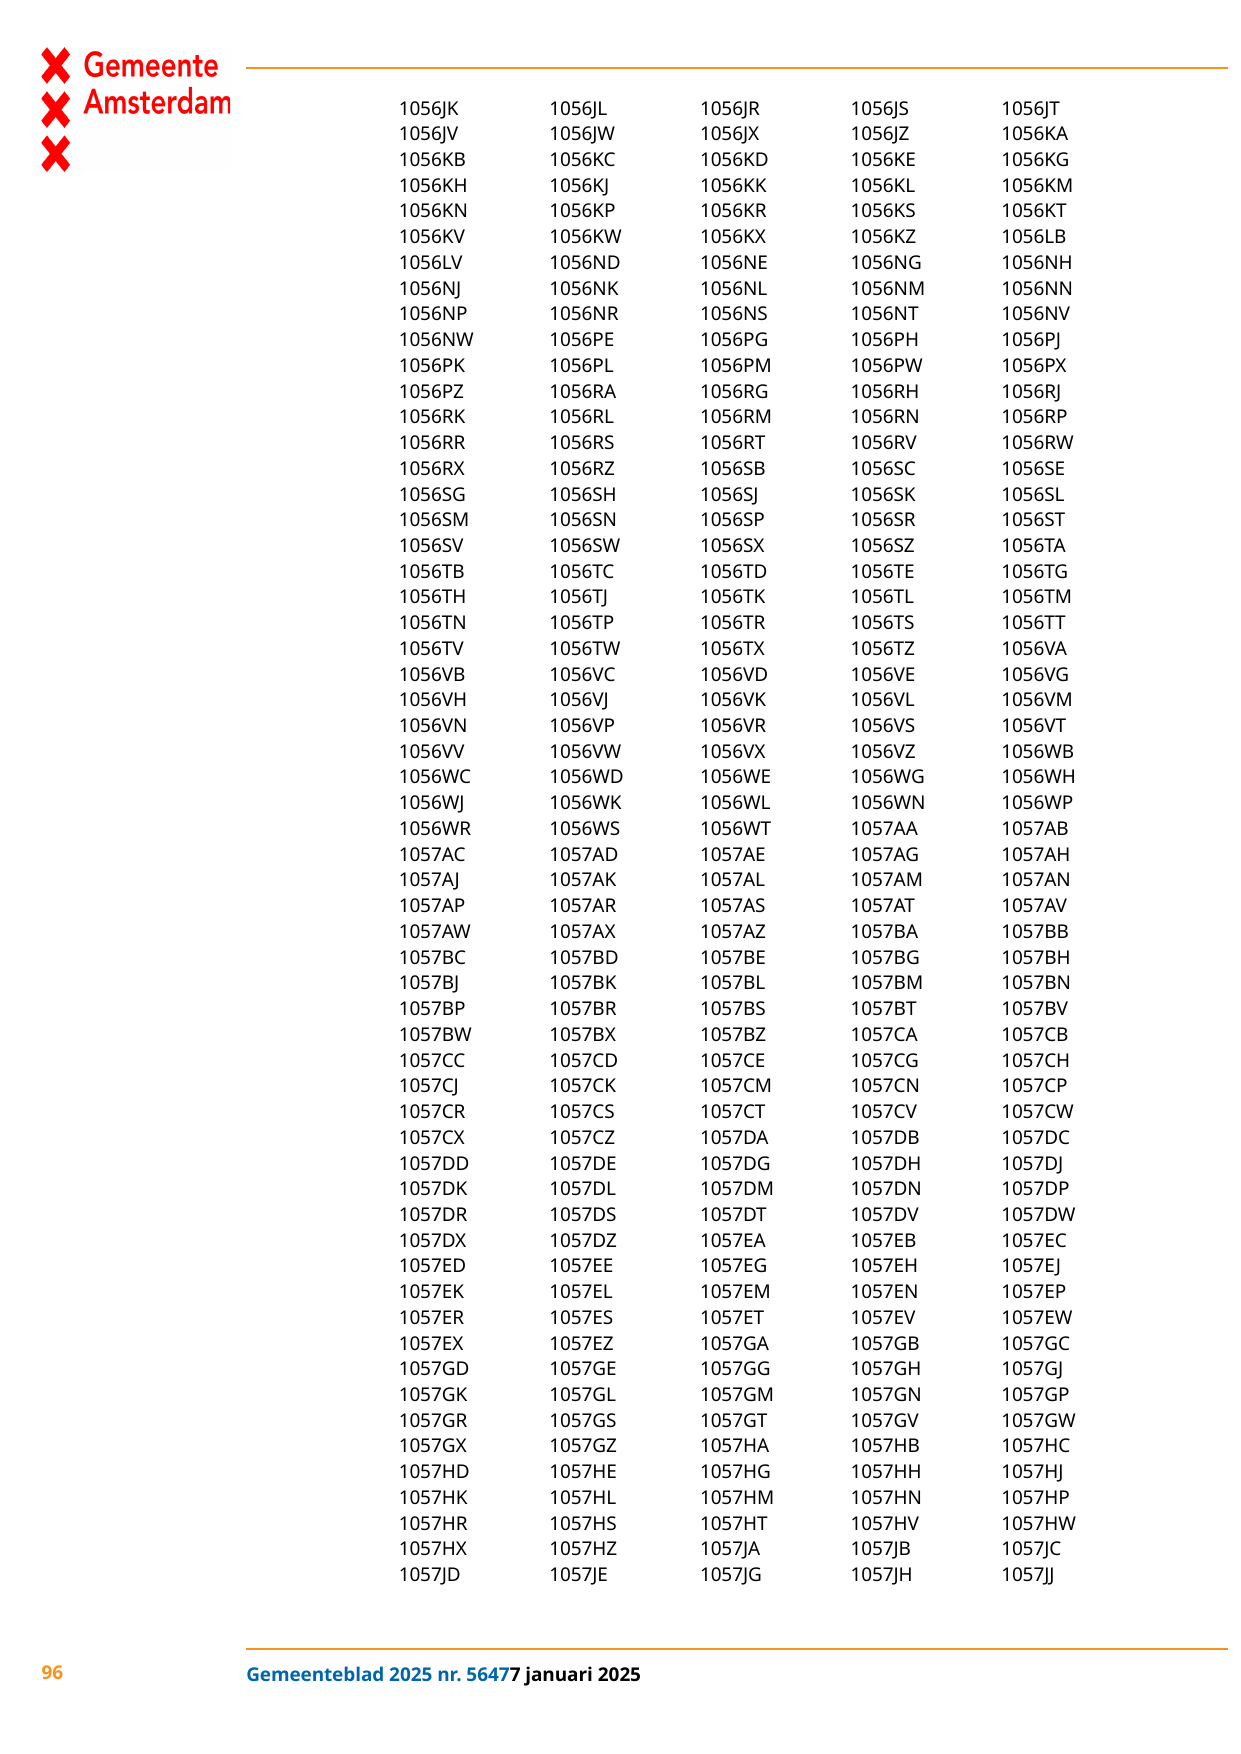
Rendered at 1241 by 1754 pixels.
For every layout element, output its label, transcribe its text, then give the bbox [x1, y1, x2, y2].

table_cell [248, 1484, 398, 1510]
table_cell 1057GJ [1001, 1356, 1152, 1381]
table_cell 1056KX [700, 224, 850, 249]
table_cell 1056PZ [399, 378, 549, 403]
table_cell 1056TG [1001, 558, 1152, 584]
table_cell 1056KC [549, 146, 700, 172]
table_cell 1057JE [549, 1561, 700, 1587]
table_cell 1056JS [850, 95, 1001, 121]
table_cell 1057BK [549, 970, 700, 995]
table_cell 1056WS [549, 815, 700, 841]
table_cell 1057AL [700, 867, 850, 892]
table_cell 1057DT [700, 1201, 850, 1227]
table_cell 1056VH [399, 687, 549, 712]
table_cell 1057BP [399, 995, 549, 1021]
table_cell 1057HS [549, 1510, 700, 1536]
table_cell 1056RH [850, 378, 1001, 403]
table_cell 1056VW [549, 738, 700, 764]
table_cell 1056TT [1001, 609, 1152, 635]
table_cell 1057DK [399, 1175, 549, 1201]
table_cell 1057CK [549, 1073, 700, 1098]
table_cell 1056VB [399, 661, 549, 687]
table_cell 1056VD [700, 661, 850, 687]
table_cell 1056VG [1001, 661, 1152, 687]
table_cell 1056RM [700, 404, 850, 429]
table_cell 1056RG [700, 378, 850, 403]
table_cell 1057BD [549, 944, 700, 969]
table_cell 1056RK [399, 404, 549, 429]
table_cell 1057EG [700, 1253, 850, 1278]
table_cell 1056PL [549, 352, 700, 378]
table_cell 1057AZ [700, 918, 850, 944]
table_cell 1057BT [850, 995, 1001, 1021]
table_cell 1057CB [1001, 1021, 1152, 1047]
table_cell 1056TB [399, 558, 549, 584]
table_cell 1057DB [850, 1124, 1001, 1150]
table_cell [248, 712, 398, 738]
table_cell 1057CW [1001, 1098, 1152, 1124]
table_cell 1056VN [399, 712, 549, 738]
table_cell 1056NJ [399, 275, 549, 301]
table_cell 1057BB [1001, 918, 1152, 944]
table_cell [248, 867, 398, 892]
table_cell 1057JH [850, 1561, 1001, 1587]
table_cell 1057GZ [549, 1433, 700, 1458]
table_cell 1057HA [700, 1433, 850, 1458]
table_cell 1056RP [1001, 404, 1152, 429]
table_cell 1056JK [399, 95, 549, 121]
table_cell 1056LB [1001, 224, 1152, 249]
table_cell 1056SW [549, 532, 700, 558]
table_cell 1056VC [549, 661, 700, 687]
table_cell 1057EE [549, 1253, 700, 1278]
table_cell 1056JL [549, 95, 700, 121]
table_cell 1057JB [850, 1536, 1001, 1561]
table_cell 1056VL [850, 687, 1001, 712]
table_cell 1056TD [700, 558, 850, 584]
table_cell 1057HH [850, 1459, 1001, 1484]
table_cell 1056PH [850, 326, 1001, 352]
table_cell [248, 146, 398, 172]
table_cell 1057HD [399, 1459, 549, 1484]
table_cell 1057DV [850, 1201, 1001, 1227]
table_cell 1057HN [850, 1484, 1001, 1510]
table_cell 1057EM [700, 1278, 850, 1304]
table_cell [248, 121, 398, 146]
table_cell 1057GR [399, 1407, 549, 1433]
table_cell 1057HL [549, 1484, 700, 1510]
table_cell 1056PM [700, 352, 850, 378]
table_cell [248, 378, 398, 403]
table_cell 1057CA [850, 1021, 1001, 1047]
table_cell [248, 918, 398, 944]
table_cell 1057BN [1001, 970, 1152, 995]
table_cell 1056TH [399, 584, 549, 609]
table_cell 1056KM [1001, 172, 1152, 198]
table_cell 1056KJ [549, 172, 700, 198]
table_cell 1057AE [700, 841, 850, 867]
table_cell 1056TP [549, 609, 700, 635]
table_cell 1056JT [1001, 95, 1152, 121]
table_cell 1057GS [549, 1407, 700, 1433]
table_cell 1056KA [1001, 121, 1152, 146]
table_cell 1056SX [700, 532, 850, 558]
table_cell [248, 1227, 398, 1253]
table_cell 1057CV [850, 1098, 1001, 1124]
table_cell 1056TM [1001, 584, 1152, 609]
table_cell 1057CP [1001, 1073, 1152, 1098]
table_cell [248, 404, 398, 429]
table_cell 1057CX [399, 1124, 549, 1150]
table_cell [248, 1021, 398, 1047]
table_cell 1056KL [850, 172, 1001, 198]
table_cell 1057EJ [1001, 1253, 1152, 1278]
table_cell [248, 1510, 398, 1536]
table_cell 1057AT [850, 893, 1001, 918]
table_cell 1056NH [1001, 249, 1152, 275]
table_cell 1056PW [850, 352, 1001, 378]
table_cell 1057CN [850, 1073, 1001, 1098]
table_cell 1056NT [850, 301, 1001, 326]
table_cell 1056KS [850, 198, 1001, 223]
table_cell 1056NE [700, 249, 850, 275]
table_cell 1057DN [850, 1175, 1001, 1201]
table_cell 1056NP [399, 301, 549, 326]
table_cell 1056VX [700, 738, 850, 764]
table_cell 1057AR [549, 893, 700, 918]
table_cell 1056WG [850, 764, 1001, 789]
table_cell 1056RW [1001, 429, 1152, 455]
table_cell 1056TS [850, 609, 1001, 635]
table_cell [248, 1073, 398, 1098]
table_cell 1057CS [549, 1098, 700, 1124]
table_cell 1056SG [399, 481, 549, 506]
table_cell 1056RJ [1001, 378, 1152, 403]
table_cell 1057EP [1001, 1278, 1152, 1304]
table_cell 1056ST [1001, 506, 1152, 532]
table_cell [248, 352, 398, 378]
table_cell 1057EX [399, 1330, 549, 1356]
table_cell 1057CT [700, 1098, 850, 1124]
table_cell 1057GB [850, 1330, 1001, 1356]
table_cell 1056KZ [850, 224, 1001, 249]
table_cell [248, 1433, 398, 1458]
table_cell 1056NN [1001, 275, 1152, 301]
table_cell 1057JG [700, 1561, 850, 1587]
table_cell [248, 1459, 398, 1484]
table_cell 1057JD [399, 1561, 549, 1587]
table_cell [248, 661, 398, 687]
table_cell [248, 198, 398, 223]
table_cell 1057BV [1001, 995, 1152, 1021]
table_cell 1057GP [1001, 1381, 1152, 1407]
table_cell [248, 172, 398, 198]
table_cell [248, 1330, 398, 1356]
table_cell 1057GC [1001, 1330, 1152, 1356]
table_cell 1057EB [850, 1227, 1001, 1253]
table_cell [248, 1381, 398, 1407]
table_cell 1057BA [850, 918, 1001, 944]
table_cell 1056NK [549, 275, 700, 301]
table_cell 1056KD [700, 146, 850, 172]
table_cell 1056KV [399, 224, 549, 249]
table_cell [248, 738, 398, 764]
table_cell 1056KE [850, 146, 1001, 172]
table_cell 1056PJ [1001, 326, 1152, 352]
table_cell 1056TW [549, 635, 700, 661]
table_cell 1056ND [549, 249, 700, 275]
table_cell 1057CC [399, 1047, 549, 1072]
table_cell [248, 1124, 398, 1150]
table_cell 1057EZ [549, 1330, 700, 1356]
table_cell 1057AK [549, 867, 700, 892]
table_cell 1057DX [399, 1227, 549, 1253]
table_cell 1057BZ [700, 1021, 850, 1047]
table_cell 1056RA [549, 378, 700, 403]
table_cell 1057JJ [1001, 1561, 1152, 1587]
table_cell 1057CJ [399, 1073, 549, 1098]
table_cell 1056WD [549, 764, 700, 789]
table_cell 1057GE [549, 1356, 700, 1381]
table_cell 1057ES [549, 1304, 700, 1330]
table_cell [248, 506, 398, 532]
table_cell 1056TJ [549, 584, 700, 609]
table_cell 1056TC [549, 558, 700, 584]
picture [41, 47, 231, 172]
table_cell 1057CM [700, 1073, 850, 1098]
table_cell 1057ET [700, 1304, 850, 1330]
table_cell [248, 558, 398, 584]
table_cell 1056VR [700, 712, 850, 738]
table_cell [248, 1278, 398, 1304]
table_cell 1057BL [700, 970, 850, 995]
table_cell 1056SV [399, 532, 549, 558]
table_cell 1057BW [399, 1021, 549, 1047]
table_cell 1057HT [700, 1510, 850, 1536]
table_cell 1057DL [549, 1175, 700, 1201]
table_cell 1056PE [549, 326, 700, 352]
table_cell 1056JX [700, 121, 850, 146]
table_cell 1057AW [399, 918, 549, 944]
table_cell [248, 1561, 398, 1587]
table_cell 1056VS [850, 712, 1001, 738]
table_cell 1056NM [850, 275, 1001, 301]
table_cell 1057HW [1001, 1510, 1152, 1536]
table_cell [248, 841, 398, 867]
table_cell 1056TN [399, 609, 549, 635]
table_cell 1056VZ [850, 738, 1001, 764]
table_cell [248, 1047, 398, 1072]
table_cell 1057BG [850, 944, 1001, 969]
table_cell 1056WJ [399, 790, 549, 815]
table_cell [248, 790, 398, 815]
table_cell 1056PK [399, 352, 549, 378]
table_cell 1056SJ [700, 481, 850, 506]
table_cell 1057GK [399, 1381, 549, 1407]
table_cell 1057BS [700, 995, 850, 1021]
table_cell 1057EN [850, 1278, 1001, 1304]
table_cell [248, 532, 398, 558]
table_cell 1056TL [850, 584, 1001, 609]
table_cell 1057GL [549, 1381, 700, 1407]
table_cell [248, 893, 398, 918]
table_cell 1056WL [700, 790, 850, 815]
table_cell 1056WP [1001, 790, 1152, 815]
table_cell 1057DE [549, 1150, 700, 1175]
table_cell [248, 1098, 398, 1124]
table_cell 1057GV [850, 1407, 1001, 1433]
table_cell 1056RX [399, 455, 549, 481]
table_cell 1057JA [700, 1536, 850, 1561]
table_cell 1057BE [700, 944, 850, 969]
table_cell 1057HZ [549, 1536, 700, 1561]
table_cell 1057DR [399, 1201, 549, 1227]
table_cell 1056VK [700, 687, 850, 712]
table_cell 1057BX [549, 1021, 700, 1047]
table_cell 1057GX [399, 1433, 549, 1458]
table_cell 1056SK [850, 481, 1001, 506]
table_cell 1057HK [399, 1484, 549, 1510]
table_cell 1057EL [549, 1278, 700, 1304]
table_cell 1057HM [700, 1484, 850, 1510]
table_cell 1056KT [1001, 198, 1152, 223]
table_cell 1056WH [1001, 764, 1152, 789]
table_cell 1057CD [549, 1047, 700, 1072]
table_cell 1057HV [850, 1510, 1001, 1536]
table_cell [248, 970, 398, 995]
table_cell 1057DD [399, 1150, 549, 1175]
table_cell 1057BJ [399, 970, 549, 995]
table_cell 1056SE [1001, 455, 1152, 481]
table_cell 1056PG [700, 326, 850, 352]
table_cell 1057GN [850, 1381, 1001, 1407]
table_cell 1057HG [700, 1459, 850, 1484]
table_cell [248, 609, 398, 635]
table_cell 1056NR [549, 301, 700, 326]
table_cell 1056TZ [850, 635, 1001, 661]
table_cell 1056RV [850, 429, 1001, 455]
table_cell 1056RZ [549, 455, 700, 481]
table_cell 1057AP [399, 893, 549, 918]
table_cell 1057AX [549, 918, 700, 944]
table_cell 1057BR [549, 995, 700, 1021]
table_cell 1056VE [850, 661, 1001, 687]
table_cell 1057HC [1001, 1433, 1152, 1458]
table_cell 1056TK [700, 584, 850, 609]
table_cell 1057JC [1001, 1536, 1152, 1561]
table_cell 1056RR [399, 429, 549, 455]
table_cell [248, 1407, 398, 1433]
table_cell 1056TV [399, 635, 549, 661]
table_cell 1057AA [850, 815, 1001, 841]
table_cell 1056KR [700, 198, 850, 223]
table_cell 1057DC [1001, 1124, 1152, 1150]
table_cell 1056SL [1001, 481, 1152, 506]
table_cell 1056JW [549, 121, 700, 146]
table_cell 1056VV [399, 738, 549, 764]
table_cell 1057CG [850, 1047, 1001, 1072]
table_cell 1057CE [700, 1047, 850, 1072]
table_cell 1057DG [700, 1150, 850, 1175]
table_cell [248, 275, 398, 301]
table_cell [248, 429, 398, 455]
table_cell [248, 815, 398, 841]
table_cell 1056WT [700, 815, 850, 841]
table_cell 1056SR [850, 506, 1001, 532]
table_cell 1056NV [1001, 301, 1152, 326]
table_cell [248, 687, 398, 712]
table_cell 1056WK [549, 790, 700, 815]
table_cell 1056PX [1001, 352, 1152, 378]
table_cell 1057EA [700, 1227, 850, 1253]
table_cell [248, 635, 398, 661]
table_cell 1057AN [1001, 867, 1152, 892]
table_cell 1057ED [399, 1253, 549, 1278]
table_cell 1056KK [700, 172, 850, 198]
table_cell 1057AM [850, 867, 1001, 892]
table_cell 1057CZ [549, 1124, 700, 1150]
table_cell 1057DZ [549, 1227, 700, 1253]
table_cell 1057EK [399, 1278, 549, 1304]
table_cell 1057AC [399, 841, 549, 867]
table_cell 1056NW [399, 326, 549, 352]
table_cell 1056KH [399, 172, 549, 198]
table_cell 1057DS [549, 1201, 700, 1227]
table_cell 1056WN [850, 790, 1001, 815]
table_cell 1056SH [549, 481, 700, 506]
table_cell 1057EV [850, 1304, 1001, 1330]
table_cell 1057DM [700, 1175, 850, 1201]
table_cell 1056JV [399, 121, 549, 146]
table_cell 1057HJ [1001, 1459, 1152, 1484]
table_cell 1057GT [700, 1407, 850, 1433]
table_cell 1057HP [1001, 1484, 1152, 1510]
table_cell 1057GH [850, 1356, 1001, 1381]
table_cell 1056TX [700, 635, 850, 661]
table_cell [248, 1150, 398, 1175]
table_cell 1056RS [549, 429, 700, 455]
table_cell [248, 764, 398, 789]
table_cell 1056VM [1001, 687, 1152, 712]
table_cell 1057CH [1001, 1047, 1152, 1072]
table_cell 1056SN [549, 506, 700, 532]
table_cell 1057DP [1001, 1175, 1152, 1201]
table_cell 1057BM [850, 970, 1001, 995]
table_cell 1056VJ [549, 687, 700, 712]
table_cell 1057AH [1001, 841, 1152, 867]
table_cell [248, 1356, 398, 1381]
table_cell 1057BC [399, 944, 549, 969]
table_cell 1056TE [850, 558, 1001, 584]
table_cell 1056RN [850, 404, 1001, 429]
table_cell [248, 1253, 398, 1278]
table_cell 1057HB [850, 1433, 1001, 1458]
table_cell [248, 995, 398, 1021]
table_cell 1057AJ [399, 867, 549, 892]
table_cell 1057CR [399, 1098, 549, 1124]
table_cell 1056RL [549, 404, 700, 429]
table_cell 1057GG [700, 1356, 850, 1381]
table_cell 1056TA [1001, 532, 1152, 558]
table_cell 1056NG [850, 249, 1001, 275]
table_cell 1056JR [700, 95, 850, 121]
table_cell 1057DJ [1001, 1150, 1152, 1175]
table_cell 1056KB [399, 146, 549, 172]
table_cell 1056RT [700, 429, 850, 455]
table_cell 1056WE [700, 764, 850, 789]
table_cell 1056SM [399, 506, 549, 532]
table_cell 1057ER [399, 1304, 549, 1330]
table_cell 1057DW [1001, 1201, 1152, 1227]
table_cell [248, 326, 398, 352]
table_cell 1057HX [399, 1536, 549, 1561]
table_cell 1056SP [700, 506, 850, 532]
table_cell 1056KN [399, 198, 549, 223]
table_cell [248, 224, 398, 249]
table_cell 1057EW [1001, 1304, 1152, 1330]
table_cell 1057HE [549, 1459, 700, 1484]
table_cell 1057GA [700, 1330, 850, 1356]
table_cell [248, 1304, 398, 1330]
table_cell 1056TR [700, 609, 850, 635]
table_cell 1057HR [399, 1510, 549, 1536]
table_cell 1056WC [399, 764, 549, 789]
table_cell 1057AG [850, 841, 1001, 867]
table_cell 1056VT [1001, 712, 1152, 738]
table_cell 1057GD [399, 1356, 549, 1381]
table_cell 1056LV [399, 249, 549, 275]
table_cell [248, 481, 398, 506]
table_cell 1056KG [1001, 146, 1152, 172]
table_cell 1056SB [700, 455, 850, 481]
table_cell 1057AB [1001, 815, 1152, 841]
table_cell 1057GM [700, 1381, 850, 1407]
table_cell 1057DA [700, 1124, 850, 1150]
table_cell 1056VP [549, 712, 700, 738]
table_cell 1056VA [1001, 635, 1152, 661]
table_cell 1057EC [1001, 1227, 1152, 1253]
table_cell 1056SC [850, 455, 1001, 481]
table_cell 1056WB [1001, 738, 1152, 764]
table_cell [248, 584, 398, 609]
table_cell [248, 1175, 398, 1201]
table_cell 1056SZ [850, 532, 1001, 558]
table_cell 1056JZ [850, 121, 1001, 146]
table_cell [248, 944, 398, 969]
table_cell [248, 95, 398, 121]
table_cell 1056WR [399, 815, 549, 841]
table_cell 1057DH [850, 1150, 1001, 1175]
table_cell 1057BH [1001, 944, 1152, 969]
table_cell [248, 455, 398, 481]
table_cell 1056KW [549, 224, 700, 249]
table_cell 1057AV [1001, 893, 1152, 918]
table_cell 1056NL [700, 275, 850, 301]
table_cell 1057EH [850, 1253, 1001, 1278]
table_cell 1057AS [700, 893, 850, 918]
table_cell 1057GW [1001, 1407, 1152, 1433]
table_cell 1057AD [549, 841, 700, 867]
table_cell [248, 301, 398, 326]
table_cell 1056NS [700, 301, 850, 326]
table_cell [248, 1536, 398, 1561]
table_cell [248, 1201, 398, 1227]
table_cell 1056KP [549, 198, 700, 223]
table_cell [248, 249, 398, 275]
